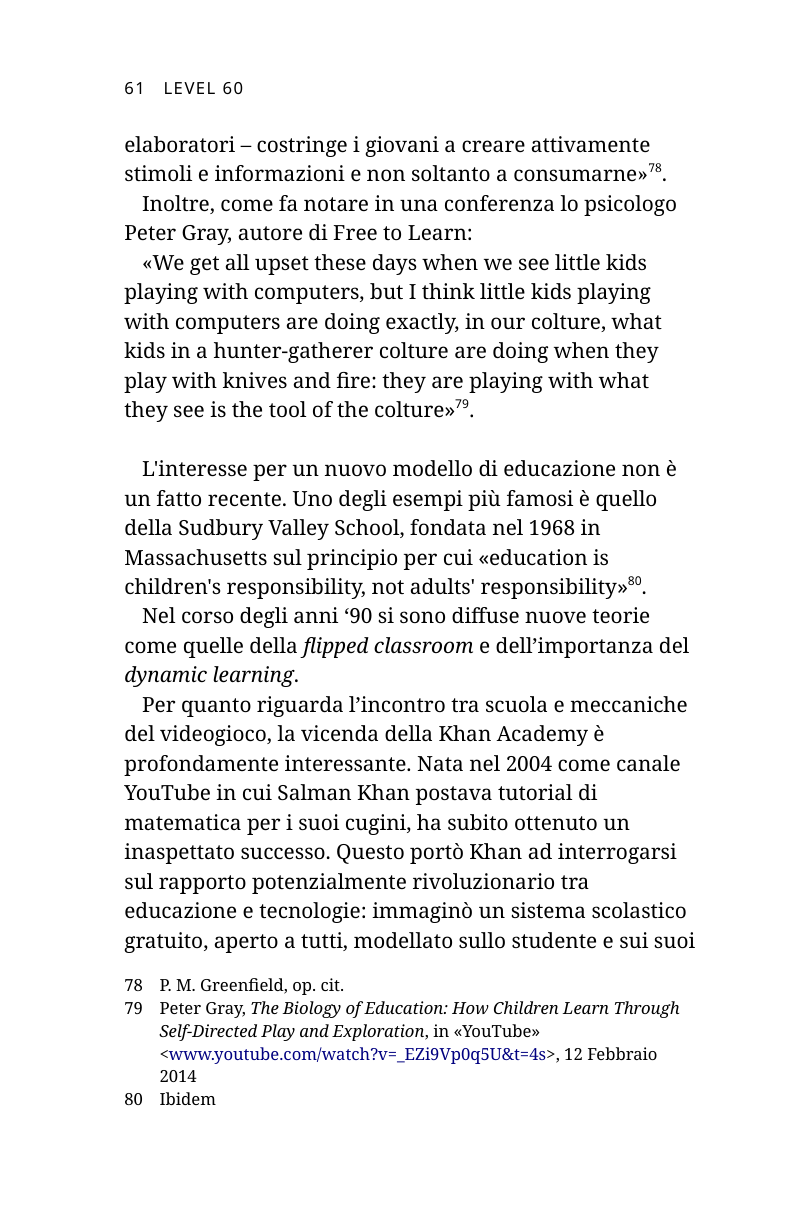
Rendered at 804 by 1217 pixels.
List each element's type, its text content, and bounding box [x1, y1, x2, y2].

text elaboratori – costringe i giovani a creare attivamente stimoli e informazioni e non soltanto a consumarne». [124, 129, 697, 188]
text Nel corso degli anni ‘90 si sono diffuse nuove teorie come quelle della flipped classroom e dell’importanza del dynamic learning. [124, 601, 697, 689]
text Per quanto riguarda l’incontro tra scuola e meccaniche del videogioco, la vicenda della Khan Academy è profondamente interessante. Nata nel 2004 come canale YouTube in cui Salman Khan postava tutorial di matematica per i suoi cugini, ha subito ottenuto un inaspettato successo. Questo portò Khan ad interrogarsi sul rapporto potenzialmente rivoluzionario tra educazione e tecnologie: immaginò un sistema scolastico gratuito, aperto a tutti, modellato sullo studente e sui suoi [124, 689, 697, 954]
text Inoltre, come fa notare in una conferenza lo psicologo Peter Gray, autore di Free to Learn: [124, 188, 697, 247]
text Ibidem [124, 1088, 697, 1110]
text P. M. Greenfield, op. cit. [124, 974, 697, 997]
text Peter Gray, The Biology of Education: How Children Learn Through Self-Directed Play and Exploration, in «YouTube» <www.youtube.com/watch?v=_EZi9Vp0q5U&t=4s>, 12 Febbraio 2014 [124, 997, 697, 1088]
text «We get all upset these days when we see little kids playing with computers, but I think little kids playing with computers are doing exactly, in our colture, what kids in a hunter-gatherer colture are doing when they play with knives and fire: they are playing with what they see is the tool of the colture». [124, 247, 697, 424]
text L'interesse per un nuovo modello di educazione non è un fatto recente. Uno degli esempi più famosi è quello della Sudbury Valley School, fondata nel 1968 in Massachusetts sul principio per cui «education is children's responsibility, not adults' responsibility». [124, 453, 697, 601]
